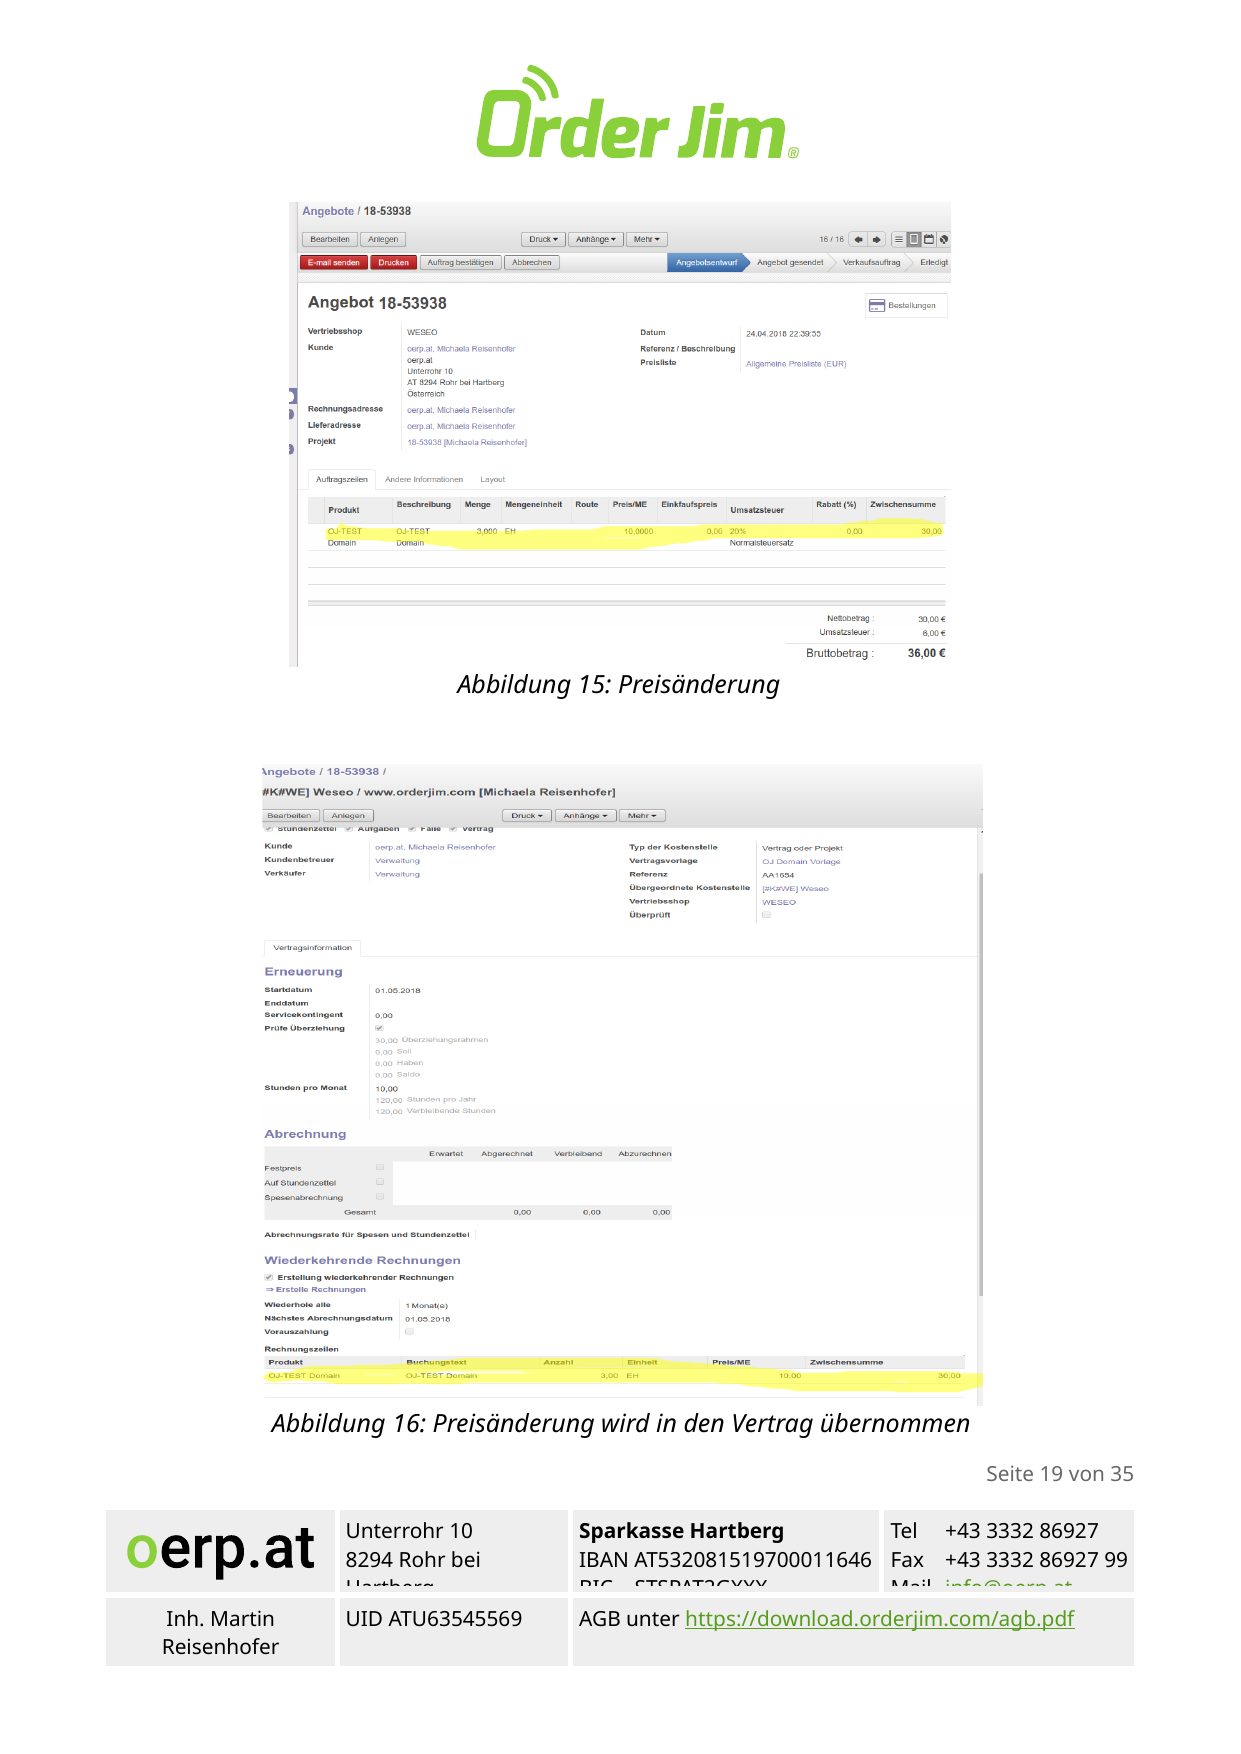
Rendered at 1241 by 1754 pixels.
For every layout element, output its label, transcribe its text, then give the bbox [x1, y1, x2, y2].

text Abbildung 16: Preisänderung wird in den Vertrag übernommen [262, 1406, 983, 1439]
picture [262, 764, 983, 1406]
text Abbildung 15: Preisänderung [289, 667, 951, 701]
picture [289, 202, 952, 667]
